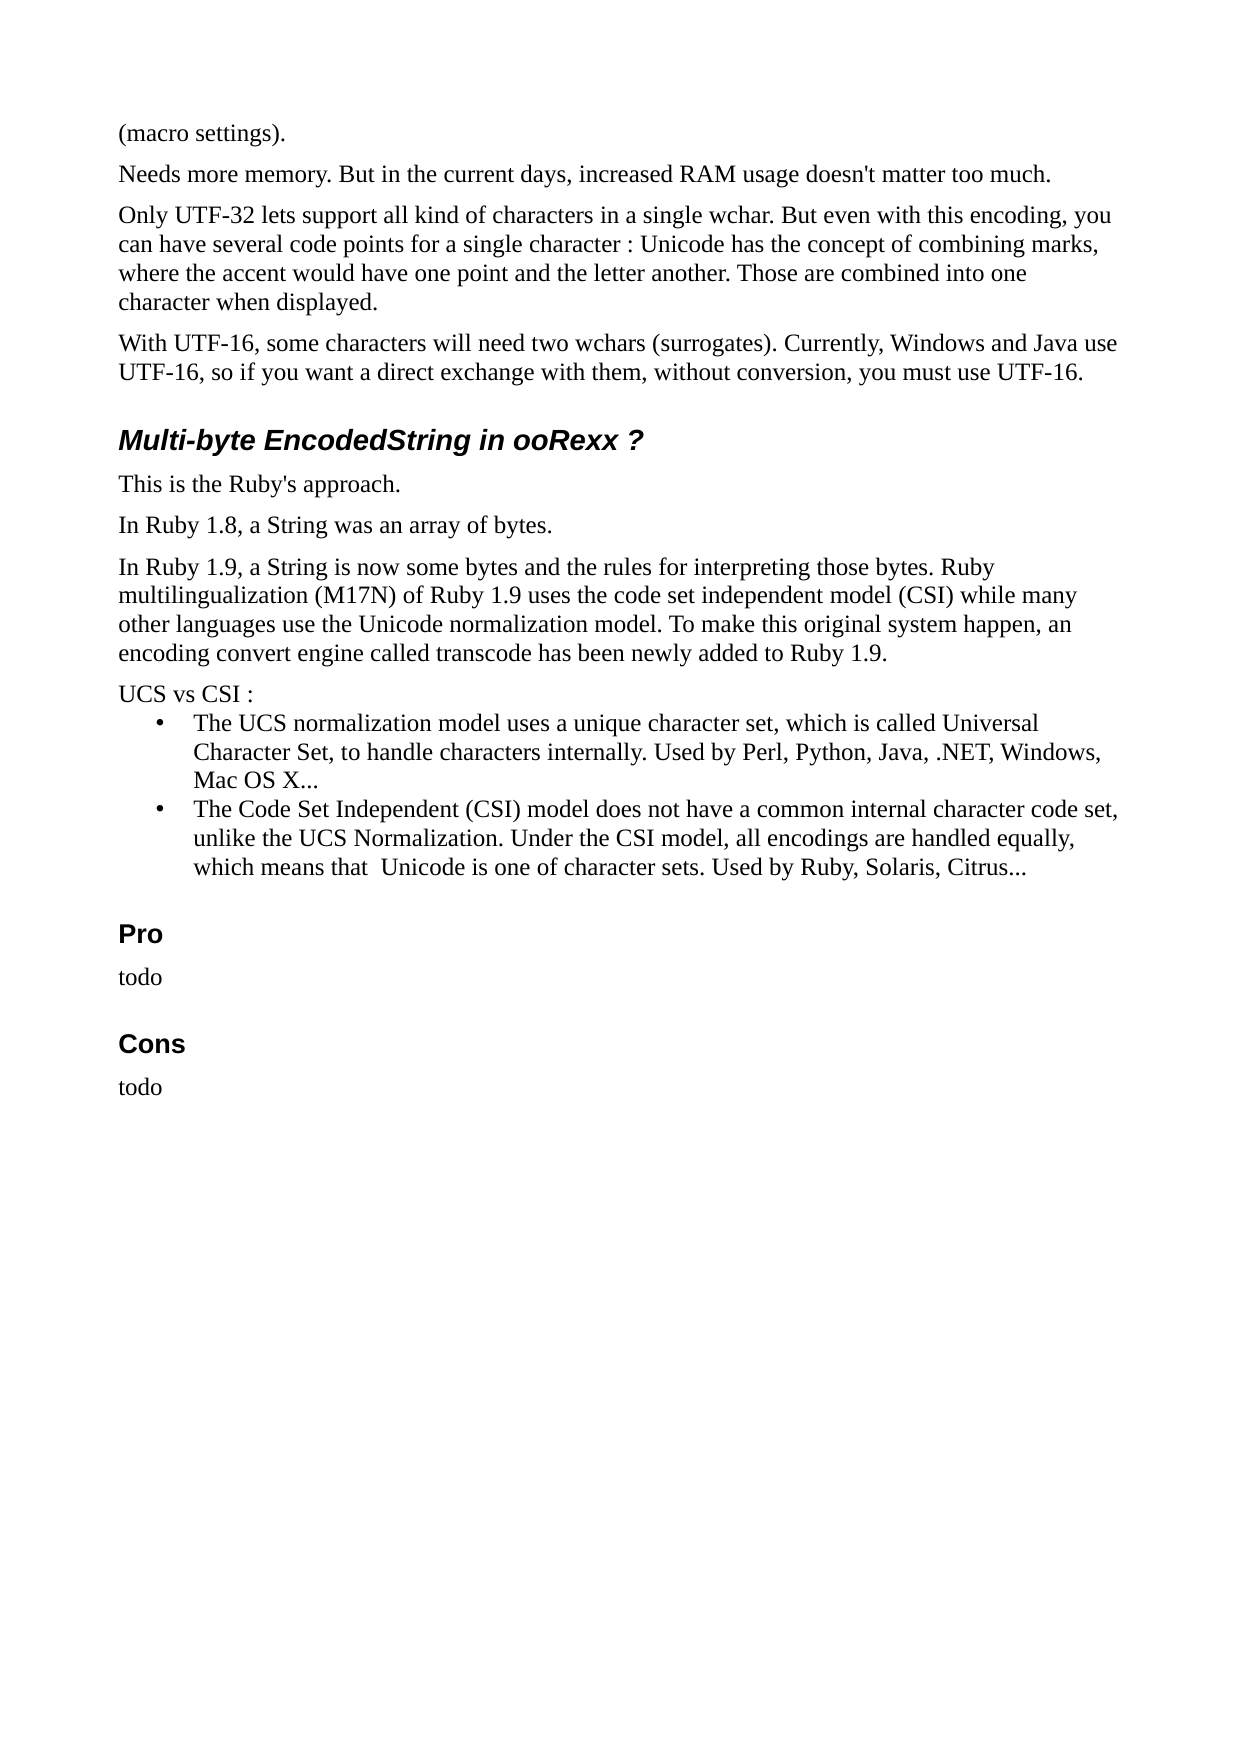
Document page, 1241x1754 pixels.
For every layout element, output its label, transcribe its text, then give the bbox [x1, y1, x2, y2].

text In Ruby 1.9, a String is now some bytes and the rules for interpreting those bytes. Ruby multilingualization (M17N) of Ruby 1.9 uses the code set independent model (CSI) while many other languages use the Unicode normalization model. To make this original system happen, an encoding convert engine called transcode has been newly added to Ruby 1.9. [118, 552, 1122, 667]
subtitle Multi-byte EncodedString in ooRexx ? [118, 423, 1122, 457]
list The UCS normalization model uses a unique character set, which is called Universal Character Set, to handle characters internally. Used by Perl, Python, Java, .NET, Windows, Mac OS X... [156, 708, 1122, 794]
subtitle Cons [118, 1028, 1122, 1059]
text (macro settings). [118, 118, 1122, 147]
text Only UTF-32 lets support all kind of characters in a single wchar. But even with this encoding, you can have several code points for a single character : Unicode has the concept of combining marks, where the accent would have one point and the letter another. Those are combined into one character when displayed. [118, 201, 1122, 316]
text UCS vs CSI : [118, 679, 1122, 708]
text Needs more memory. But in the current days, increased RAM usage doesn't matter too much. [118, 159, 1122, 188]
list The Code Set Independent (CSI) model does not have a common internal character code set, unlike the UCS Normalization. Under the CSI model, all encodings are handled equally, which means that Unicode is one of character sets. Used by Ruby, Solaris, Citrus... [156, 794, 1122, 880]
text todo [118, 962, 1122, 990]
text With UTF-16, some characters will need two wchars (surrogates). Currently, Windows and Java use UTF-16, so if you want a direct exchange with them, without conversion, you must use UTF-16. [118, 328, 1122, 386]
text This is the Ruby's approach. [118, 469, 1122, 498]
text todo [118, 1072, 1122, 1100]
text In Ruby 1.8, a String was an array of bytes. [118, 510, 1122, 539]
subtitle Pro [118, 918, 1122, 949]
